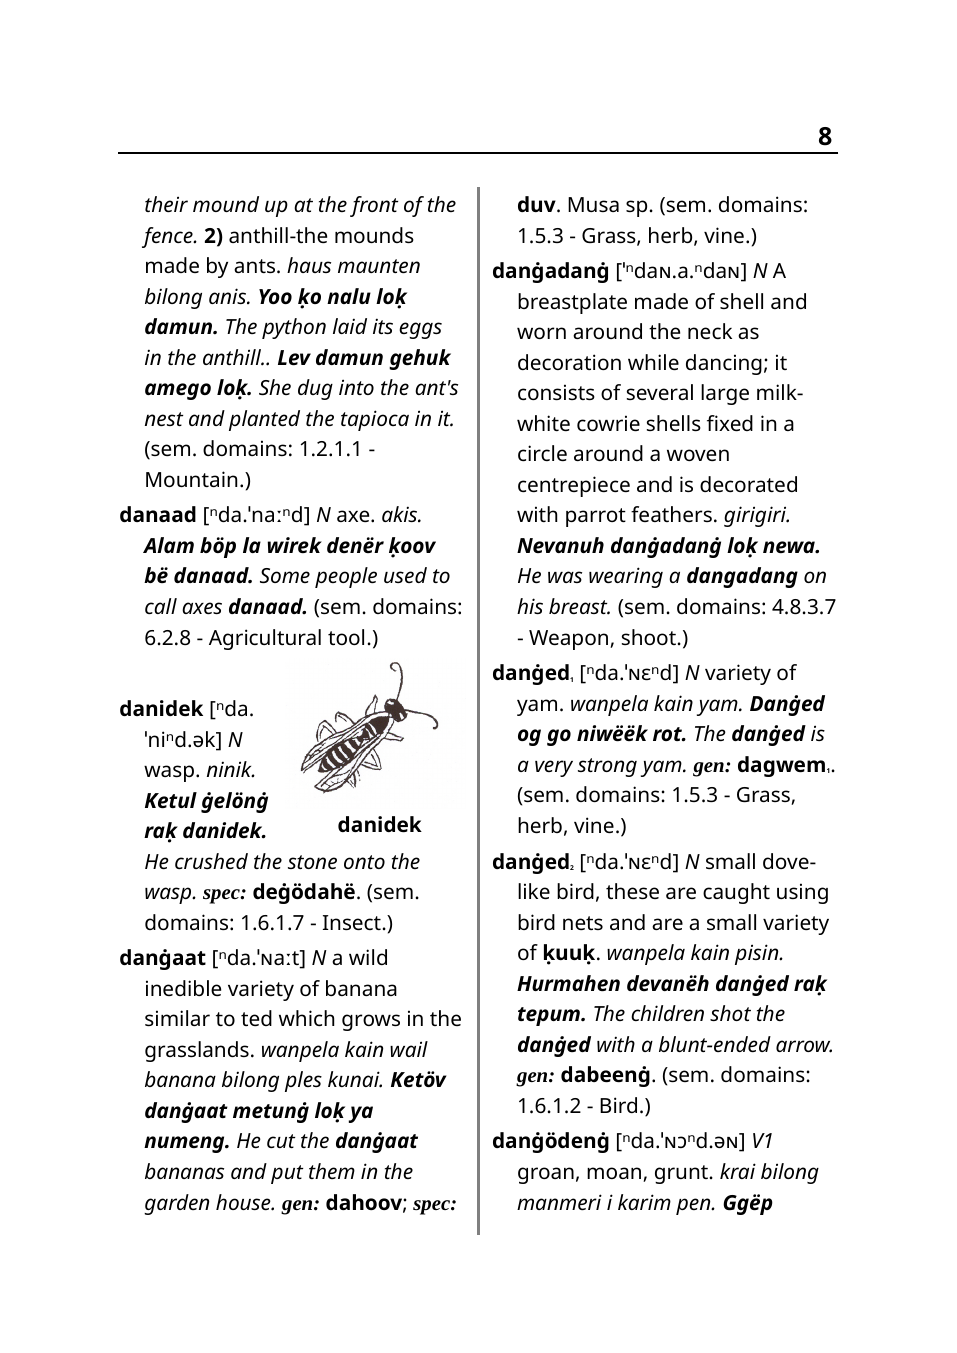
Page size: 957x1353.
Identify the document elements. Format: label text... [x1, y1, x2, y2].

text danġadanġ [ˈⁿdaɴ.a.ⁿdaɴ] N A breastplate made of shell and worn around the neck as decoration while dancing; it consists of several large milk-white cowrie shells fixed in a circle around a woven centrepiece and is decorated with parrot feathers. girigiri. Nevanuh danġadanġ loḳ newa. He was wearing a dangadang on his breast. (sem. domains: 4.8.3.7 - Weapon, shoot.) [492, 253, 837, 655]
text danaad [ⁿda.ˈnaːⁿd] N axe. akis. Alam böp la wirek denër ḳoov bë danaad. Some people used to call axes danaad. (sem. domains: 6.2.8 - Agricultural tool.) [119, 497, 465, 656]
text danidek [ⁿda.ˈniⁿd.ək] N wasp. ninik. Ketul ġelönġ raḳ danidek. He crushed the stone onto the wasp. spec: deġödahë. (sem. domains: 1.6.1.7 - Insect.) [119, 809, 465, 940]
text danidek [295, 809, 465, 843]
text danġed1 [ⁿda.ˈɴɛⁿd] N variety of yam. wanpela kain yam. Danġed og go niwëëk rot. The danġed is a very strong yam. gen: dagwem1. (sem. domains: 1.5.3 - Grass, herb, vine.) [492, 655, 837, 844]
text danġaat [ⁿda.ˈɴaːt] N a wild inedible variety of banana similar to ted which grows in the grasslands. wanpela kain wail banana bilong ples kunai. Ketöv danġaat metunġ loḳ ya numeng. He cut the danġaat bananas and put them in the garden house. gen: dahoov; spec: [119, 940, 465, 1220]
text danġed2 [ⁿda.ˈɴɛⁿd] N small dove-like bird, these are caught using bird nets and are a small variety of ḳuuḳ. wanpela kain pisin. Hurmahen devanëh danġed raḳ tepum. The children shot the danġed with a blunt-ended arrow. gen: dabeenġ. (sem. domains: 1.6.1.2 - Bird.) [492, 844, 837, 1123]
picture [285, 658, 466, 809]
text danġödenġ [ⁿda.ˈɴɔⁿd.əɴ] V1 groan, moan, grunt. krai bilong manmeri i karim pen. Ggëp [492, 1123, 837, 1220]
text their mound up at the front of the fence. 2) anthill-the mounds made by ants. haus maunten bilong anis. Yoo ḳo nalu loḳ damun. The python laid its eggs in the anthill.. Lev damun gehuk amego loḳ. She dug into the ant's nest and planted the tapioca in it. (sem. domains: 1.2.1.1 - Mountain.) [119, 188, 465, 497]
text duv. Musa sp. (sem. domains: 1.5.3 - Grass, herb, vine.) [492, 188, 837, 253]
